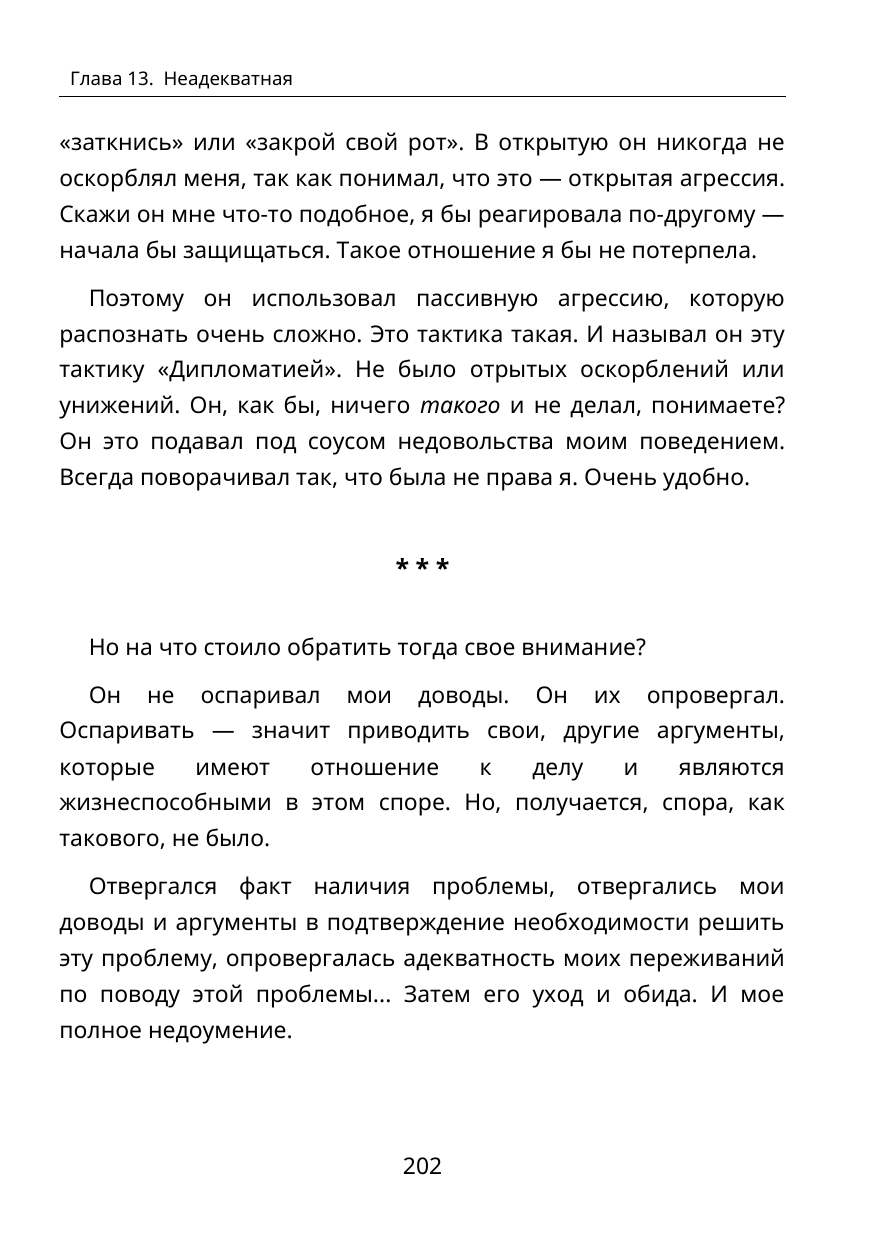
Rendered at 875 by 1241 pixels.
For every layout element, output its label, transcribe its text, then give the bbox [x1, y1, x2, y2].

text Но на что стоило обратить тогда свое внимание? [59, 631, 786, 662]
text Отвергался факт наличия проблемы, отвергались мои доводы и аргументы в подтверждение необходимости решить эту проблему, опровергалась адекватность моих переживаний по поводу этой проблемы... Затем его уход и обида. И мое полное недоумение. [59, 870, 786, 1045]
subtitle * * * [59, 550, 786, 584]
text «заткнись» или «закрой свой рот». В открытую он никогда не оскорблял меня, так как понимал, что это — открытая агрессия. Скажи он мне что-то подобное, я бы реагировала по-другому — начала бы защищаться. Такое отношение я бы не потерпела. [59, 126, 786, 265]
text Он не оспаривал мои доводы. Он их опровергал. Оспаривать — значит приводить свои, другие аргументы, которые имеют отношение к делу и являются жизнеспособными в этом споре. Но, получается, спора, как такового, не было. [59, 678, 786, 853]
text Поэтому он использовал пассивную агрессию, которую распознать очень сложно. Это тактика такая. И называл он эту тактику «Дипломатией». Не было отрытых оскорблений или унижений. Он, как бы, ничего такого и не делал, понимаете? Он это подавал под соусом недовольства моим поведением. Всегда поворачивал так, что была не права я. Очень удобно. [59, 282, 786, 492]
